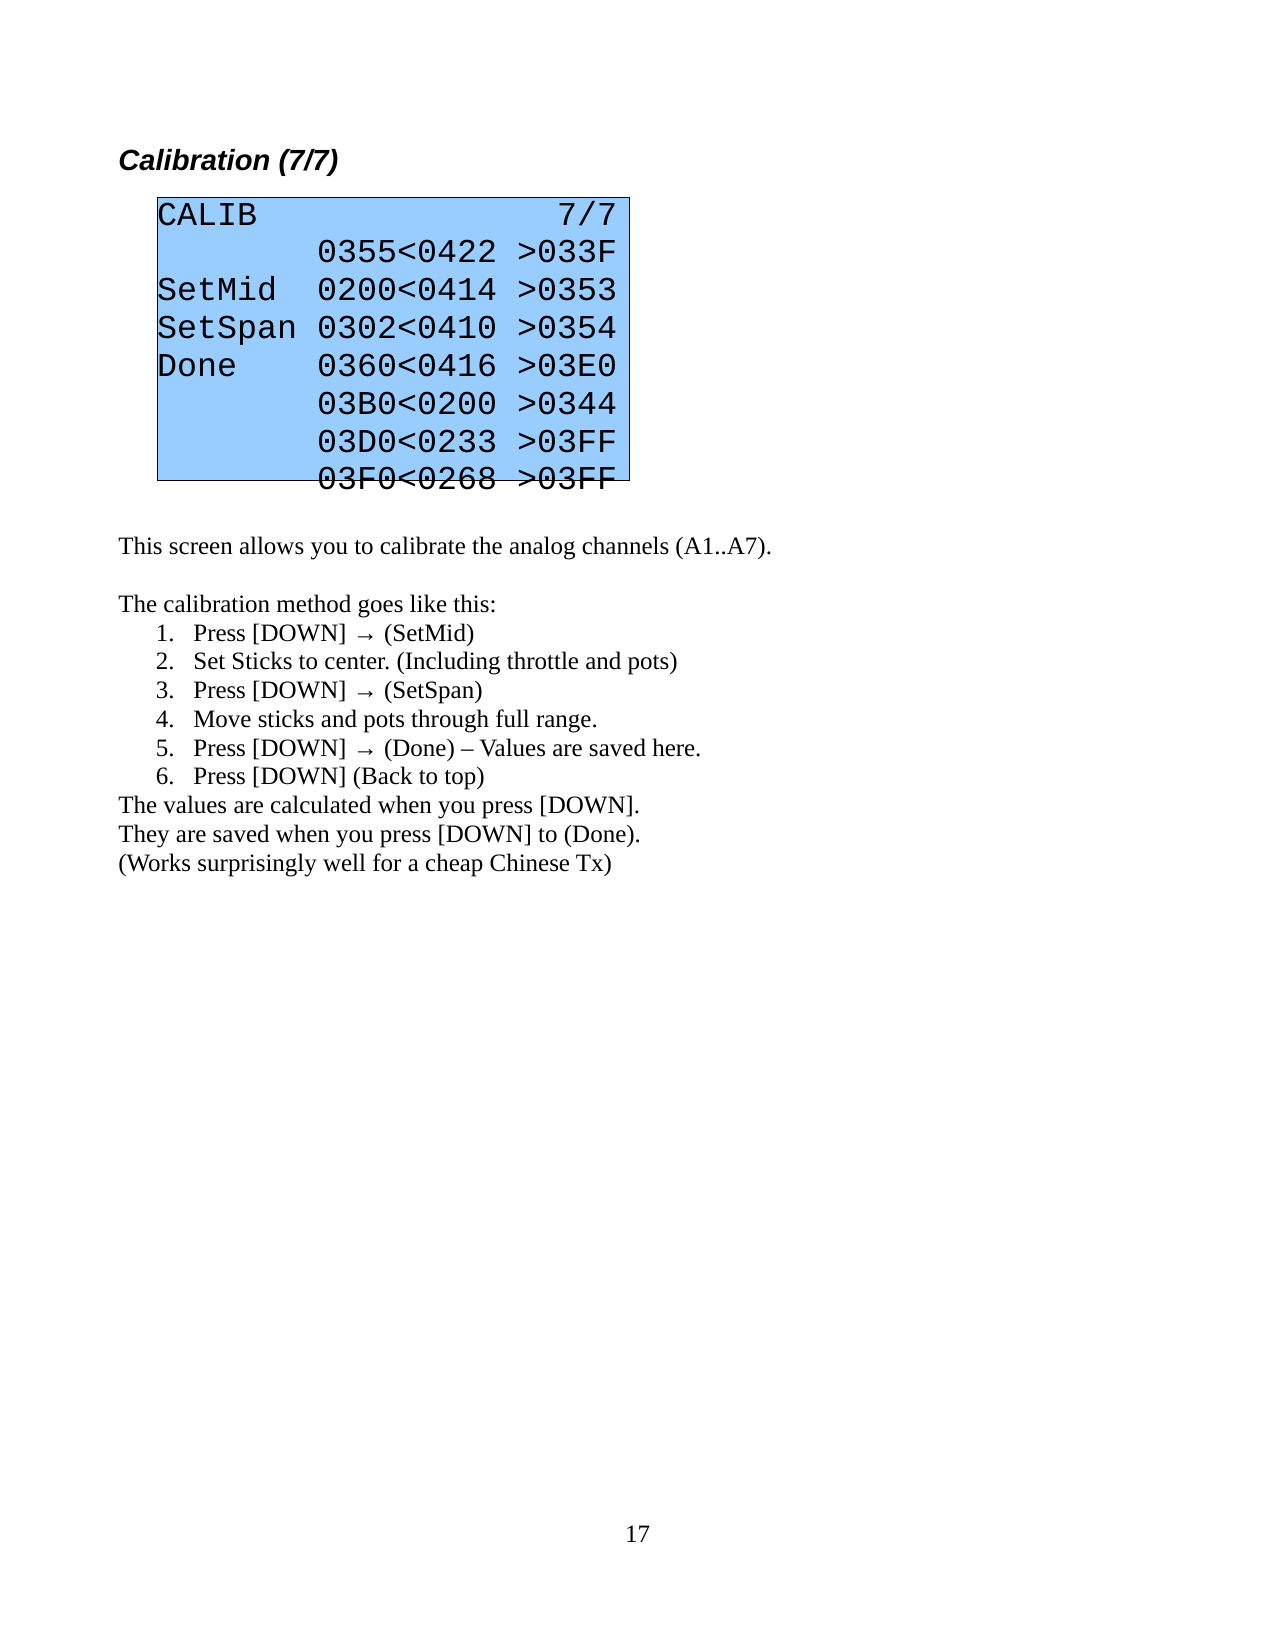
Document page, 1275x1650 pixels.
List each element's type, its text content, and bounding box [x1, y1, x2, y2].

text (Works surprisingly well for a cheap Chinese Tx) [118, 848, 1157, 876]
subtitle Calibration (7/7) [118, 143, 1157, 177]
list Press [DOWN] → (SetSpan) [156, 675, 1157, 704]
list Press [DOWN] → (Done) – Values are saved here. [156, 733, 1157, 761]
list Move sticks and pots through full range. [156, 704, 1157, 733]
text This screen allows you to calibrate the analog channels (A1..A7). [118, 531, 1157, 560]
text The calibration method goes like this: [118, 589, 1157, 618]
text They are saved when you press [DOWN] to (Done). [118, 819, 1157, 848]
list Press [DOWN] (Back to top) [156, 761, 1157, 790]
list Set Sticks to center. (Including throttle and pots) [156, 646, 1157, 675]
text The values are calculated when you press [DOWN]. [118, 790, 1157, 819]
list Press [DOWN] → (SetMid) [156, 618, 1157, 646]
